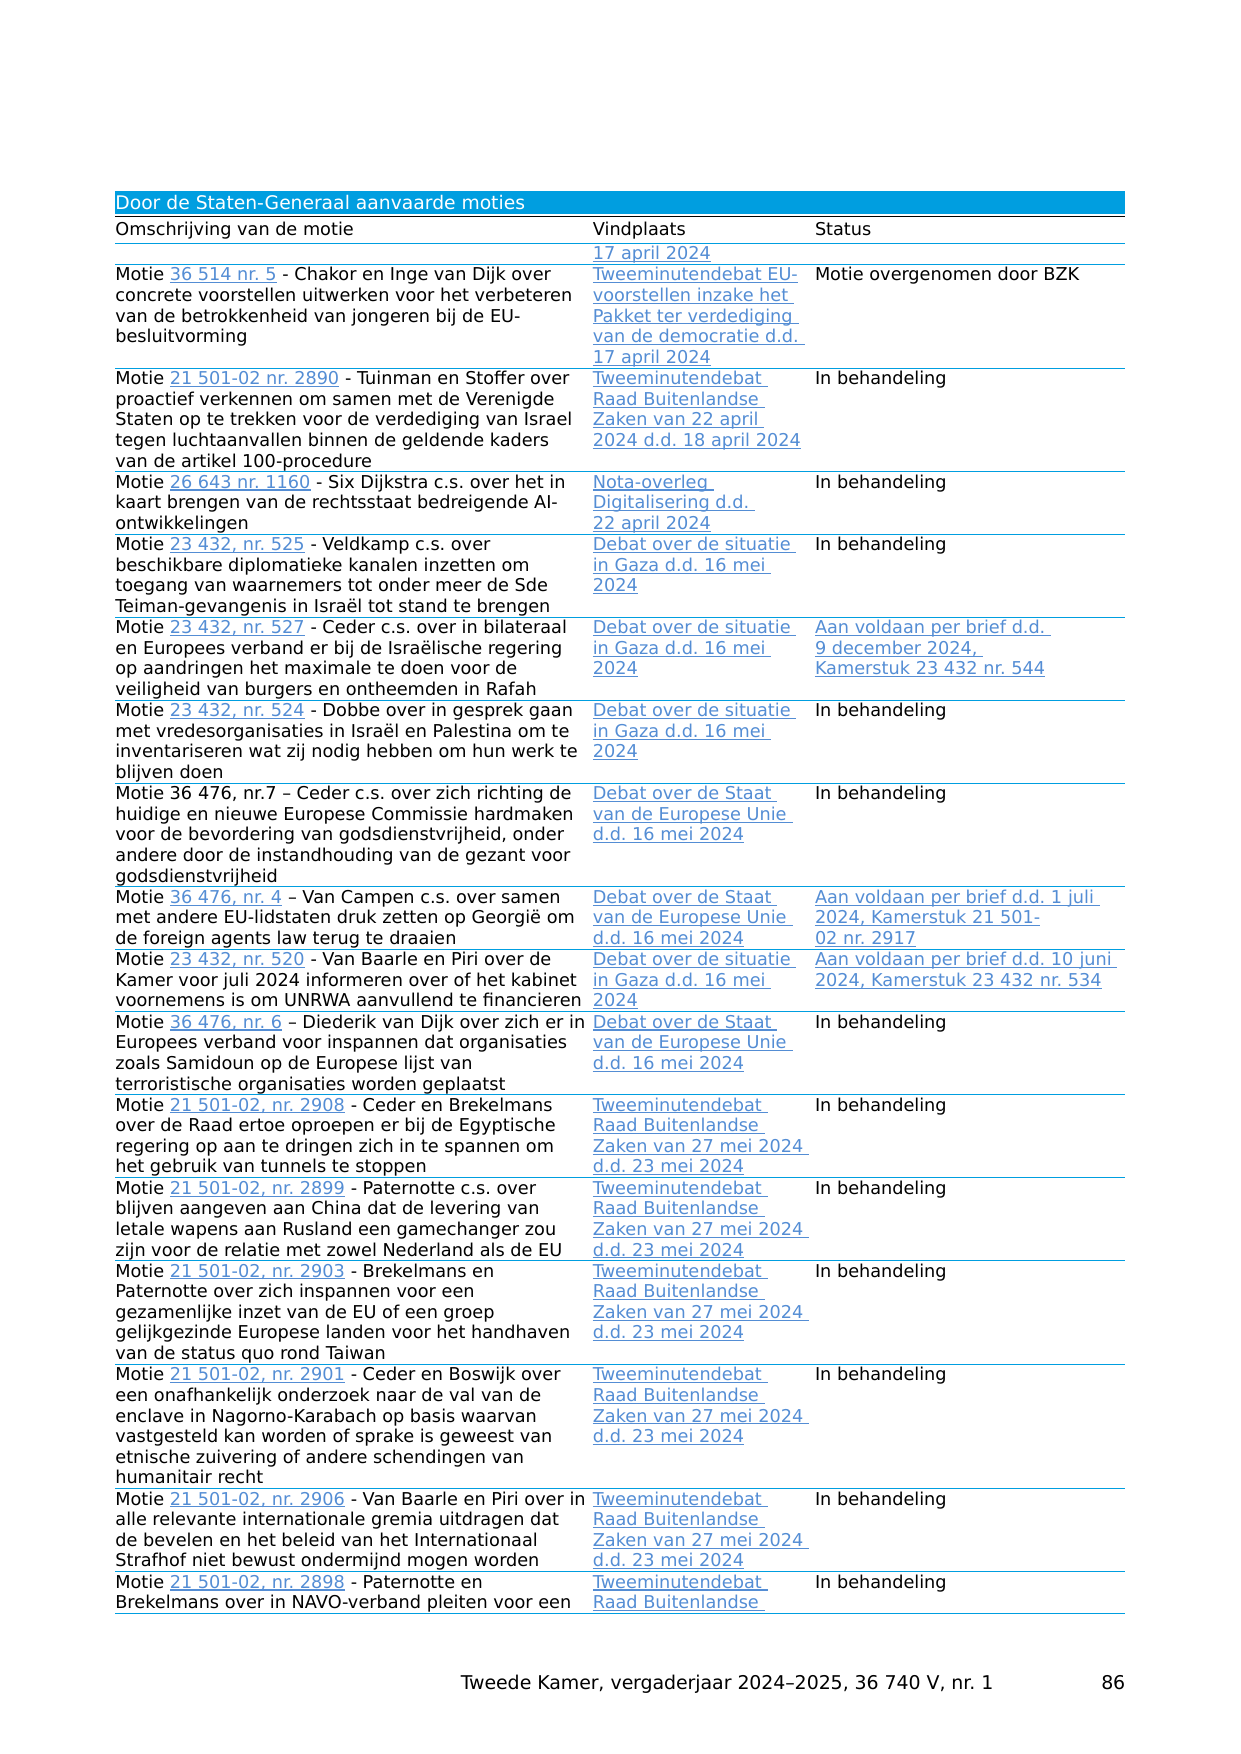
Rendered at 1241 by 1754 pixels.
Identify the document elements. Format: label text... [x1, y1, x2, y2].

table_cell Motie 36 476, nr. 6 – Diederik van Dijk over zich er in Europees verband voor inspannen dat organisaties zoals Samidoun op de Europese lijst van terroristische organisaties worden geplaatst [115, 1012, 590, 1094]
table_cell Omschrijving van de motie [115, 217, 590, 243]
table_cell Motie 23 432, nr. 525 - Veldkamp c.s. over beschikbare diplomatieke kanalen inzetten om toegang van waarnemers tot onder meer de Sde Teiman-gevangenis in Israël tot stand te brengen [115, 535, 590, 617]
table_cell Motie 36 514 nr. 5 - Chakor en Inge van Dijk over concrete voorstellen uitwerken voor het verbeteren van de betrokkenheid van jongeren bij de EU-besluitvorming [115, 265, 590, 367]
table_cell In behandeling [812, 784, 1125, 886]
table_cell Debat over de Staat van de Europese Unie d.d. 16 mei 2024 [590, 784, 812, 886]
table_cell Tweeminutendebat Raad Buitenlandse Zaken van 22 april 2024 d.d. 18 april 2024 [590, 369, 812, 471]
table_cell Motie 36 476, nr. 4 – Van Campen c.s. over samen met andere EU-lidstaten druk zetten op Georgië om de foreign agents law terug te draaien [115, 887, 590, 949]
table_cell Tweeminutendebat Raad Buitenlandse Zaken van 27 mei 2024 d.d. 23 mei 2024 [590, 1489, 812, 1571]
table_cell In behandeling [812, 1012, 1125, 1094]
table_cell In behandeling [812, 1365, 1125, 1488]
table_cell Nota-overleg Digitalisering d.d. 22 april 2024 [590, 472, 812, 533]
table_cell Aan voldaan per brief d.d. 9 december 2024, Kamerstuk 23 432 nr. 544 [812, 618, 1125, 699]
table_cell Tweeminutendebat Raad Buitenlandse Zaken van 27 mei 2024 d.d. 23 mei 2024 [590, 1261, 812, 1364]
table_cell Motie 23 432, nr. 520 - Van Baarle en Piri over de Kamer voor juli 2024 informeren over of het kabinet voornemens is om UNRWA aanvullend te financieren [115, 950, 590, 1011]
table_cell Debat over de situatie in Gaza d.d. 16 mei 2024 [590, 950, 812, 1011]
table_cell In behandeling [812, 701, 1125, 783]
table_cell Tweeminutendebat Raad Buitenlandse Zaken van 27 mei 2024 d.d. 23 mei 2024 [590, 1095, 812, 1177]
table_cell Tweeminutendebat Raad Buitenlandse Zaken van 27 mei 2024 d.d. 23 mei 2024 [590, 1178, 812, 1260]
table_cell In behandeling [812, 472, 1125, 533]
table_cell Motie 21 501-02, nr. 2906 - Van Baarle en Piri over in alle relevante internationale gremia uitdragen dat de bevelen en het beleid van het Internationaal Strafhof niet bewust ondermijnd mogen worden [115, 1489, 590, 1571]
table_cell Motie 21 501-02, nr. 2899 - Paternotte c.s. over blijven aangeven aan China dat de levering van letale wapens aan Rusland een gamechanger zou zijn voor de relatie met zowel Nederland als de EU [115, 1178, 590, 1260]
table_cell In behandeling [812, 1178, 1125, 1260]
table_cell In behandeling [812, 1489, 1125, 1571]
table_cell Motie overgenomen door BZK [812, 265, 1125, 367]
table_cell Tweeminutendebat Raad Buitenlandse [590, 1572, 812, 1613]
table_cell Tweeminutendebat Raad Buitenlandse Zaken van 27 mei 2024 d.d. 23 mei 2024 [590, 1365, 812, 1488]
table_cell Motie 21 501-02, nr. 2903 - Brekelmans en Paternotte over zich inspannen voor een gezamenlijke inzet van de EU of een groep gelijkgezinde Europese landen voor het handhaven van de status quo rond Taiwan [115, 1261, 590, 1364]
table_cell Aan voldaan per brief d.d. 10 juni 2024, Kamerstuk 23 432 nr. 534 [812, 950, 1125, 1011]
table_cell Aan voldaan per brief d.d. 1 juli 2024, Kamerstuk 21 501-02 nr. 2917 [812, 887, 1125, 949]
table_cell Vindplaats [590, 217, 812, 243]
table_cell In behandeling [812, 1572, 1125, 1613]
table_cell In behandeling [812, 369, 1125, 471]
table_cell In behandeling [812, 1095, 1125, 1177]
table_cell Motie 21 501-02, nr. 2898 - Paternotte en Brekelmans over in NAVO-verband pleiten voor een [115, 1572, 590, 1613]
table_cell Debat over de situatie in Gaza d.d. 16 mei 2024 [590, 535, 812, 617]
table_cell Debat over de Staat van de Europese Unie d.d. 16 mei 2024 [590, 887, 812, 949]
table_cell Tweeminutendebat EU-voorstellen inzake het Pakket ter verdediging van de democratie d.d. 17 april 2024 [590, 265, 812, 367]
table_cell Debat over de situatie in Gaza d.d. 16 mei 2024 [590, 618, 812, 699]
table_cell Motie 23 432, nr. 527 - Ceder c.s. over in bilateraal en Europees verband er bij de Israëlische regering op aandringen het maximale te doen voor de veiligheid van burgers en ontheemden in Rafah [115, 618, 590, 699]
table_cell Motie 21 501-02, nr. 2908 - Ceder en Brekelmans over de Raad ertoe oproepen er bij de Egyptische regering op aan te dringen zich in te spannen om het gebruik van tunnels te stoppen [115, 1095, 590, 1177]
table_cell [115, 244, 590, 264]
table_cell In behandeling [812, 535, 1125, 617]
table_cell 17 april 2024 [590, 244, 812, 264]
table_cell Debat over de Staat van de Europese Unie d.d. 16 mei 2024 [590, 1012, 812, 1094]
table_cell Motie 26 643 nr. 1160 - Six Dijkstra c.s. over het in kaart brengen van de rechtsstaat bedreigende AI-ontwikkelingen [115, 472, 590, 533]
table_cell Motie 21 501-02 nr. 2890 - Tuinman en Stoffer over proactief verkennen om samen met de Verenigde Staten op te trekken voor de verdediging van Israel tegen luchtaanvallen binnen de geldende kaders van de artikel 100-procedure [115, 369, 590, 471]
table_cell Status [812, 217, 1125, 243]
table_cell Motie 23 432, nr. 524 - Dobbe over in gesprek gaan met vredesorganisaties in Israël en Palestina om te inventariseren wat zij nodig hebben om hun werk te blijven doen [115, 701, 590, 783]
table_cell Motie 36 476, nr.7 – Ceder c.s. over zich richting de huidige en nieuwe Europese Commissie hardmaken voor de bevordering van godsdienstvrijheid, onder andere door de instandhouding van de gezant voor godsdienstvrijheid [115, 784, 590, 886]
table_cell [812, 244, 1125, 264]
table_cell Debat over de situatie in Gaza d.d. 16 mei 2024 [590, 701, 812, 783]
table_cell Motie 21 501-02, nr. 2901 - Ceder en Boswijk over een onafhankelijk onderzoek naar de val van de enclave in Nagorno-Karabach op basis waarvan vastgesteld kan worden of sprake is geweest van etnische zuivering of andere schendingen van humanitair recht [115, 1365, 590, 1488]
table_cell In behandeling [812, 1261, 1125, 1364]
